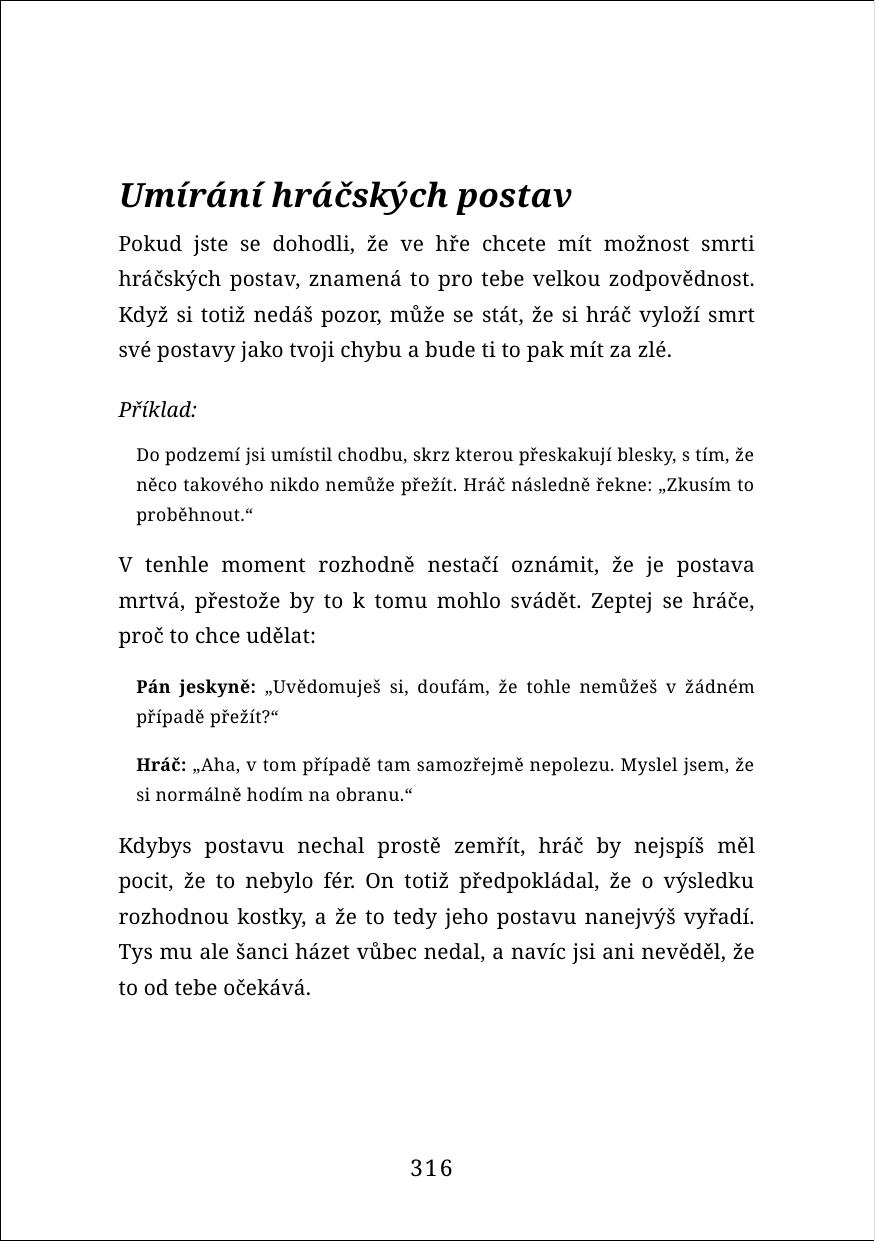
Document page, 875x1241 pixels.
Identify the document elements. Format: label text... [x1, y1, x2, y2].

subtitle Umírání hráčských postav [118, 172, 756, 217]
text V tenhle moment rozhodně nestačí oznámit, že je postava mrtvá, přestože by to k tomu mohlo svádět. Zeptej se hráče, proč to chce udělat: [118, 550, 756, 650]
text Kdybys postavu nechal prostě zemřít, hráč by nejspíš měl pocit, že to nebylo fér. On totiž předpokládal, že o výsledku rozhodnou kostky, a že to tedy jeho postavu nanejvýš vyřadí. Tys mu ale šanci házet vůbec nedal, a navíc jsi ani nevěděl, že to od tebe očekává. [118, 831, 756, 1001]
text Pokud jste se dohodli, že ve hře chcete mít možnost smrti hráčských postav, znamená to pro tebe velkou zodpovědnost. Když si totiž nedáš pozor, může se stát, že si hráč vyloží smrt své postavy jako tvoji chybu a bude ti to pak mít za zlé. [118, 229, 756, 364]
text Hráč: „Aha, v tom případě tam samozřejmě nepolezu. Myslel jsem, že si normálně hodím na obranu.“ [136, 753, 756, 807]
text Příklad: [118, 395, 756, 423]
text Do podzemí jsi umístil chodbu, skrz kterou přeskakují blesky, s tím, že něco takového nikdo nemůže přežít. Hráč následně řekne: „Zkusím to proběhnout.“ [136, 442, 756, 527]
text Pán jeskyně: „Uvědomuješ si, doufám, že tohle nemůžeš v žádném případě přežít?“ [136, 674, 756, 729]
